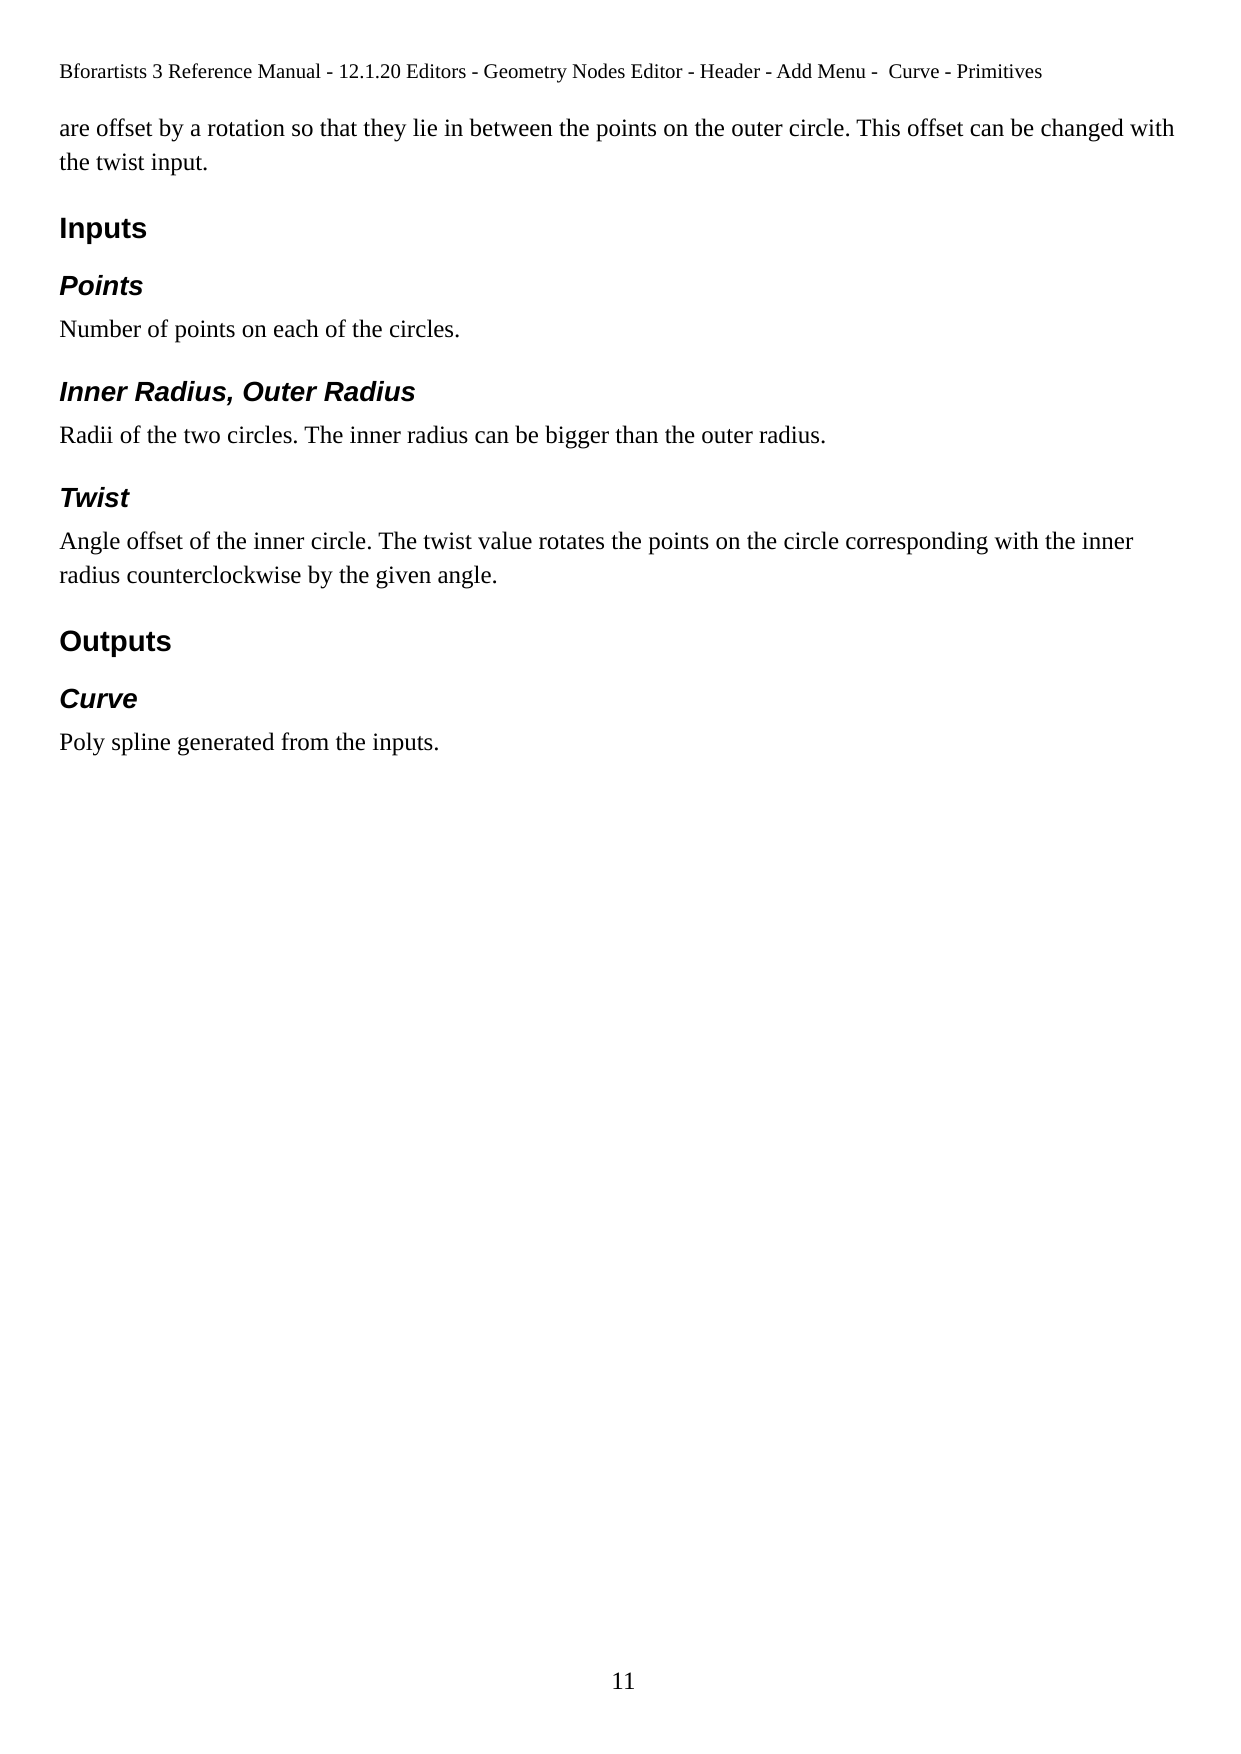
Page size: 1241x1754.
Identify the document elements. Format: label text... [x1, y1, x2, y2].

subtitle Curve [59, 683, 1181, 714]
subtitle Inputs [59, 211, 1181, 244]
text Number of points on each of the circles. [59, 314, 1181, 343]
subtitle Inner Radius, Outer Radius [59, 375, 1181, 407]
text Poly spline generated from the inputs. [59, 727, 1181, 756]
subtitle Outputs [59, 624, 1181, 658]
text Angle offset of the inner circle. The twist value rotates the points on the circle corresponding with the inner radius counterclockwise by the given angle. [59, 526, 1181, 589]
text are offset by a rotation so that they lie in between the points on the outer circle. This offset can be changed with the twist input. [59, 113, 1181, 176]
text Radii of the two circles. The inner radius can be bigger than the outer radius. [59, 420, 1181, 448]
subtitle Points [59, 269, 1181, 301]
subtitle Twist [59, 481, 1181, 513]
